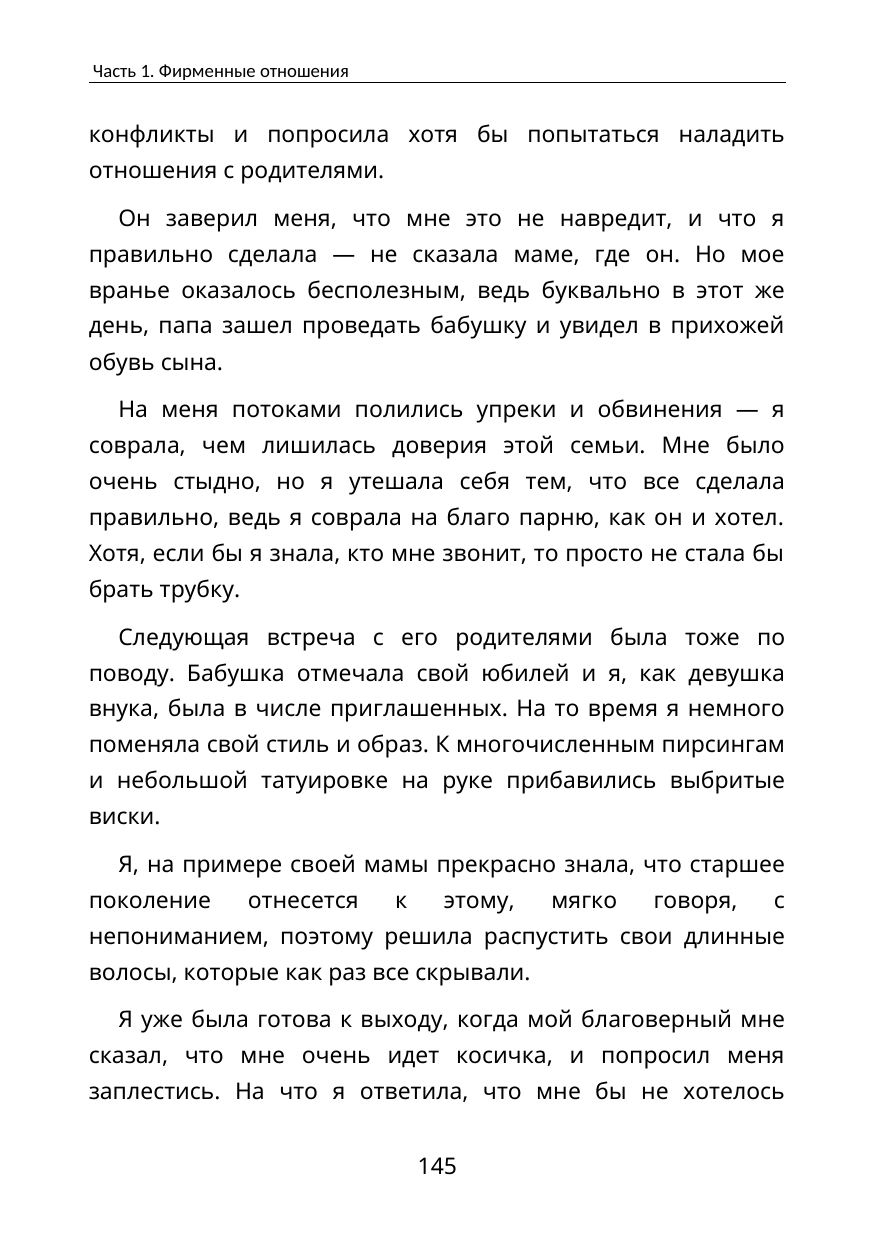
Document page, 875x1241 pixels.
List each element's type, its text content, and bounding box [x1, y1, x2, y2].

text конфликты и попросила хотя бы попытаться наладить отношения с родителями. [88, 118, 786, 185]
text Я уже была готова к выходу, когда мой благоверный мне сказал, что мне очень идет косичка, и попросил меня заплестись. На что я ответила, что мне бы не хотелось [88, 1003, 786, 1107]
text На меня потоками полились упреки и обвинения — я соврала, чем лишилась доверия этой семьи. Мне было очень стыдно, но я утешала себя тем, что все сделала правильно, ведь я соврала на благо парню, как он и хотел. Хотя, если бы я знала, кто мне звонит, то просто не стала бы брать трубку. [88, 393, 786, 604]
text Он заверил меня, что мне это не навредит, и что я правильно сделала — не сказала маме, где он. Но мое вранье оказалось бесполезным, ведь буквально в этот же день, папа зашел проведать бабушку и увидел в прихожей обувь сына. [88, 202, 786, 377]
text Следующая встреча с его родителями была тоже по поводу. Бабушка отмечала свой юбилей и я, как девушка внука, была в числе приглашенных. На то время я немного поменяла свой стиль и образ. К многочисленным пирсингам и небольшой татуировке на руке прибавились выбритые виски. [88, 621, 786, 831]
text Я, на примере своей мамы прекрасно знала, что старшее поколение отнесется к этому, мягко говоря, с непониманием, поэтому решила распустить свои длинные волосы, которые как раз все скрывали. [88, 848, 786, 987]
